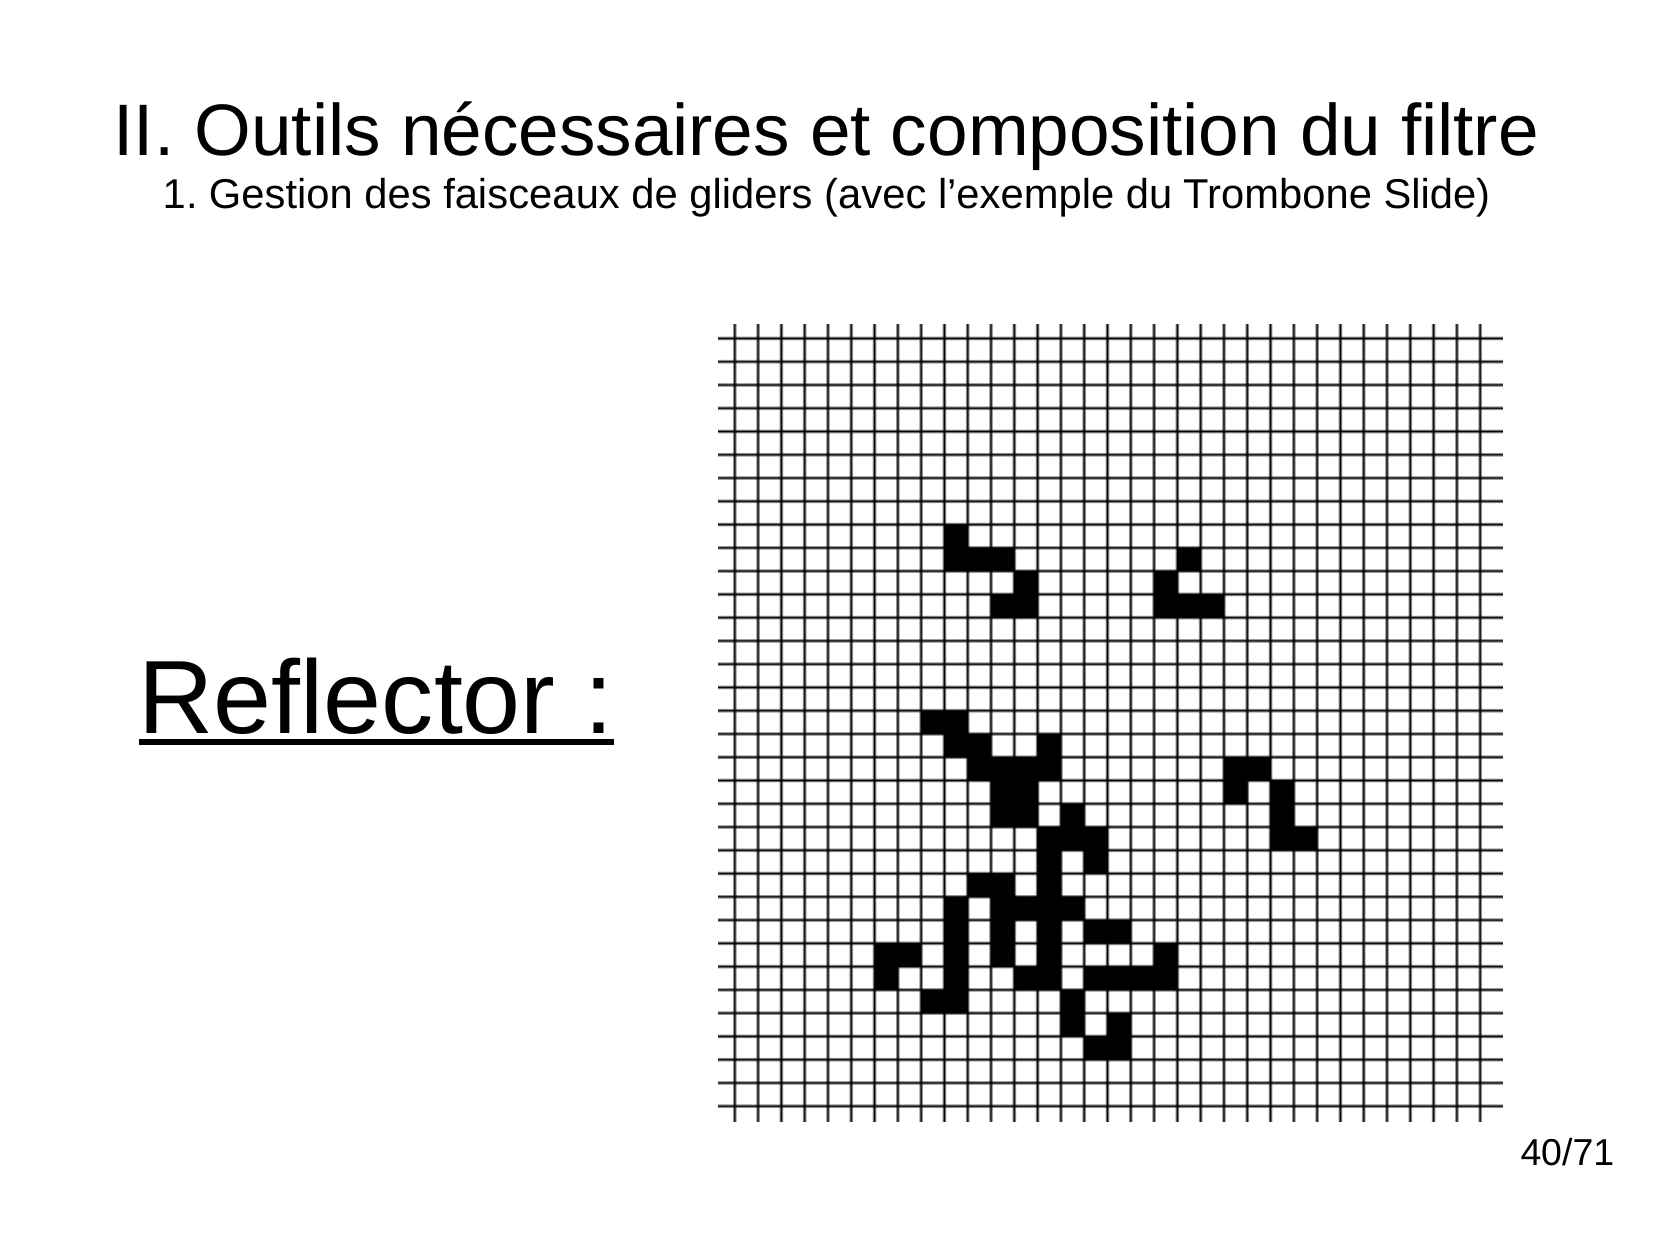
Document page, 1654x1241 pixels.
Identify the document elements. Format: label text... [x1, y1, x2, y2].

text_box <number>/71 [1505, 1124, 1654, 1182]
title II. Outils nécessaires et composition du filtre 1. Gestion des faisceaux de gliders (avec l’exemple du Trombone Slide) [0, 30, 1654, 276]
picture [718, 324, 1503, 1123]
text_box Reflector : [124, 631, 629, 763]
